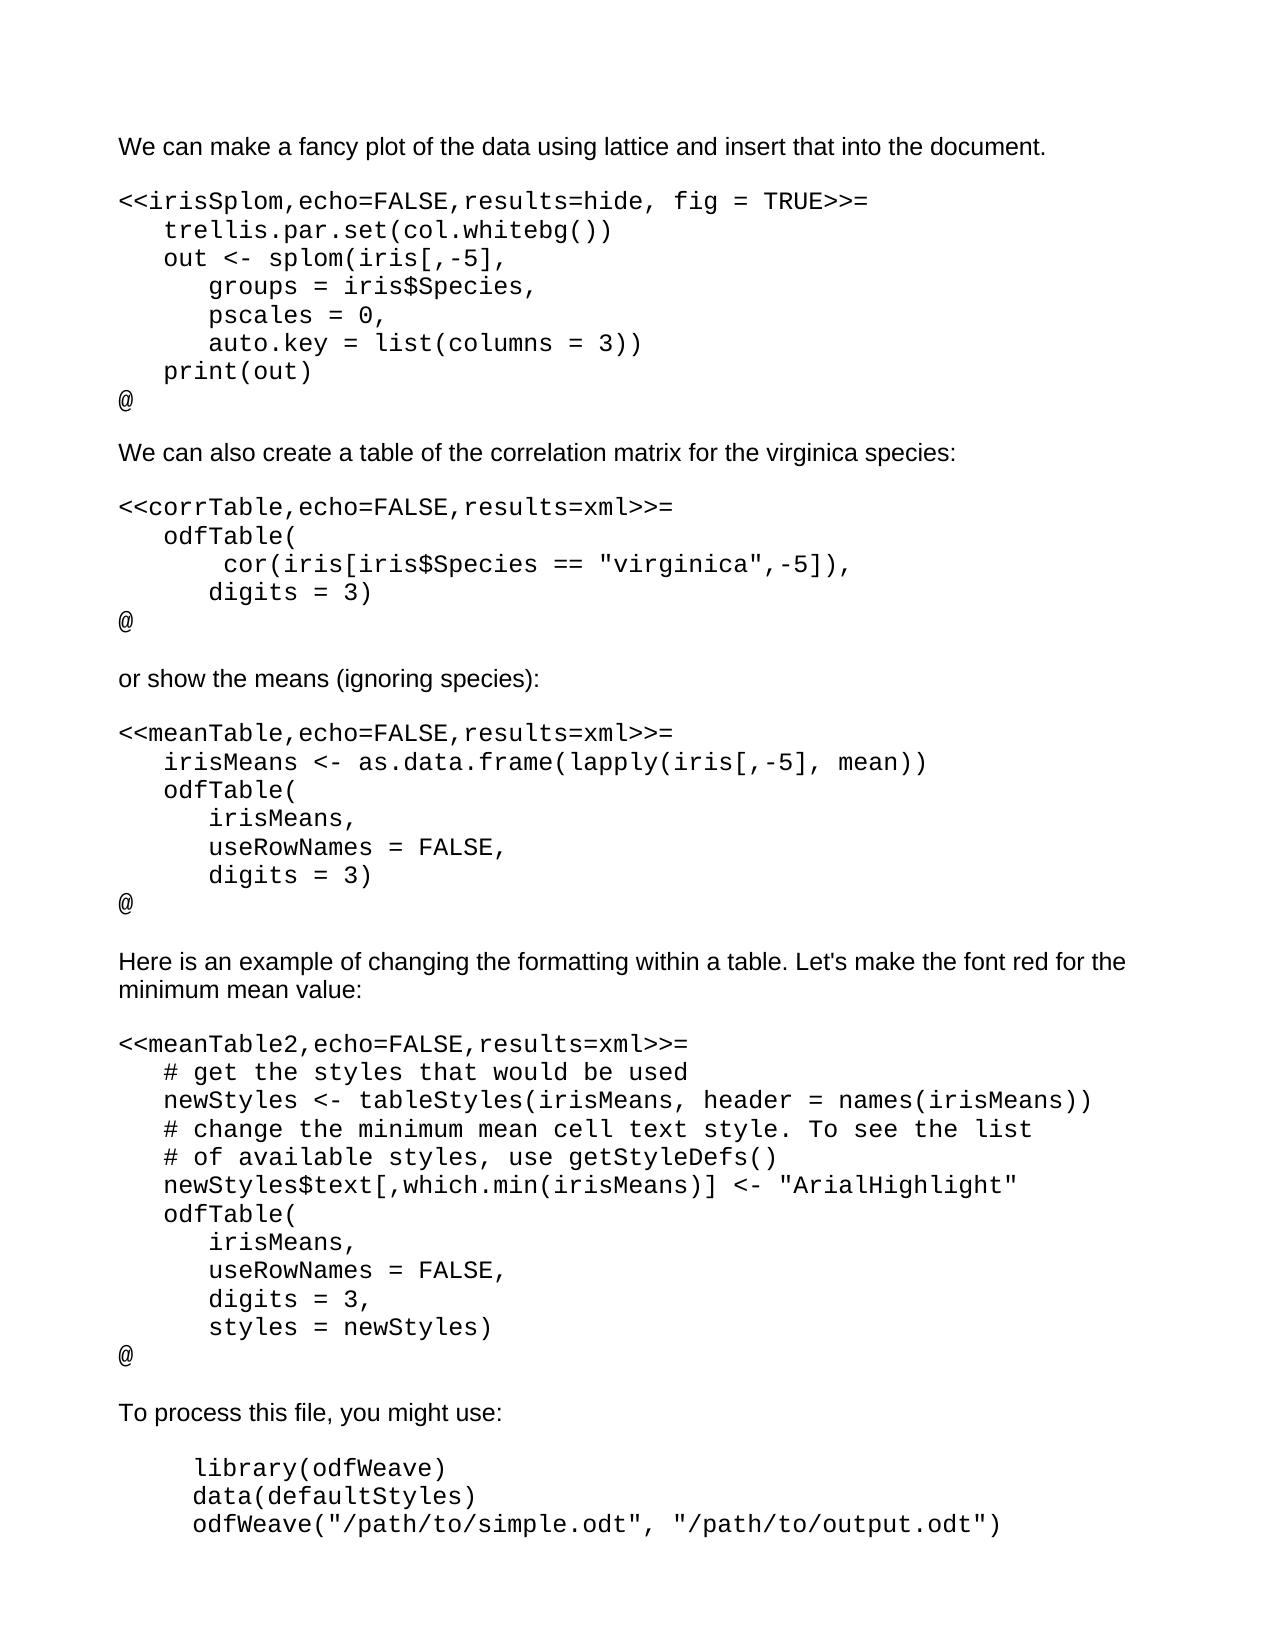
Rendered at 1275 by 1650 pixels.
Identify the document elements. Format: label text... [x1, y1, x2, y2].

text digits = 3, [118, 1286, 1157, 1314]
text @ [118, 1343, 1157, 1371]
text pscales = 0, [118, 302, 1157, 331]
text <<irisSplom,echo=FALSE,results=hide, fig = TRUE>>= [118, 189, 1157, 217]
text # of available styles, use getStyleDefs() [118, 1144, 1157, 1173]
text irisMeans <- as.data.frame(lapply(iris[,-5], mean)) [118, 749, 1157, 777]
text library(odfWeave) [192, 1455, 1157, 1484]
text irisMeans, [118, 1229, 1157, 1258]
text auto.key = list(columns = 3)) [118, 331, 1157, 359]
text # get the styles that would be used [118, 1059, 1157, 1088]
text irisMeans, [118, 806, 1157, 834]
text odfTable( [118, 1201, 1157, 1229]
text useRowNames = FALSE, [118, 834, 1157, 862]
text or show the means (ignoring species): [118, 665, 1157, 693]
text styles = newStyles) [118, 1314, 1157, 1343]
text <<corrTable,echo=FALSE,results=xml>>= [118, 495, 1157, 523]
text <<meanTable,echo=FALSE,results=xml>>= [118, 721, 1157, 749]
text <<meanTable2,echo=FALSE,results=xml>>= [118, 1031, 1157, 1059]
text print(out) [118, 359, 1157, 387]
text Here is an example of changing the formatting within a table. Let's make the font red for the minimum mean value: [118, 947, 1157, 1003]
text digits = 3) [118, 580, 1157, 608]
text @ [118, 891, 1157, 919]
text To process this file, you might use: [118, 1399, 1157, 1427]
text We can also create a table of the correlation matrix for the virginica species: [118, 439, 1157, 467]
text odfTable( [118, 777, 1157, 806]
text out <- splom(iris[,-5], [118, 246, 1157, 274]
text # change the minimum mean cell text style. To see the list [118, 1116, 1157, 1144]
text trellis.par.set(col.whitebg()) [118, 217, 1157, 246]
text odfWeave("/path/to/simple.odt", "/path/to/output.odt") [192, 1512, 1157, 1540]
text We can make a fancy plot of the data using lattice and insert that into the document. [118, 133, 1157, 161]
text digits = 3) [118, 862, 1157, 891]
text @ [118, 608, 1157, 637]
text odfTable( [118, 523, 1157, 552]
text newStyles <- tableStyles(irisMeans, header = names(irisMeans)) [118, 1088, 1157, 1116]
text newStyles$text[,which.min(irisMeans)] <- "ArialHighlight" [118, 1173, 1157, 1201]
text groups = iris$Species, [118, 274, 1157, 302]
text useRowNames = FALSE, [118, 1258, 1157, 1286]
text @ [118, 387, 1157, 416]
text cor(iris[iris$Species == "virginica",-5]), [118, 552, 1157, 580]
text data(defaultStyles) [192, 1484, 1157, 1512]
